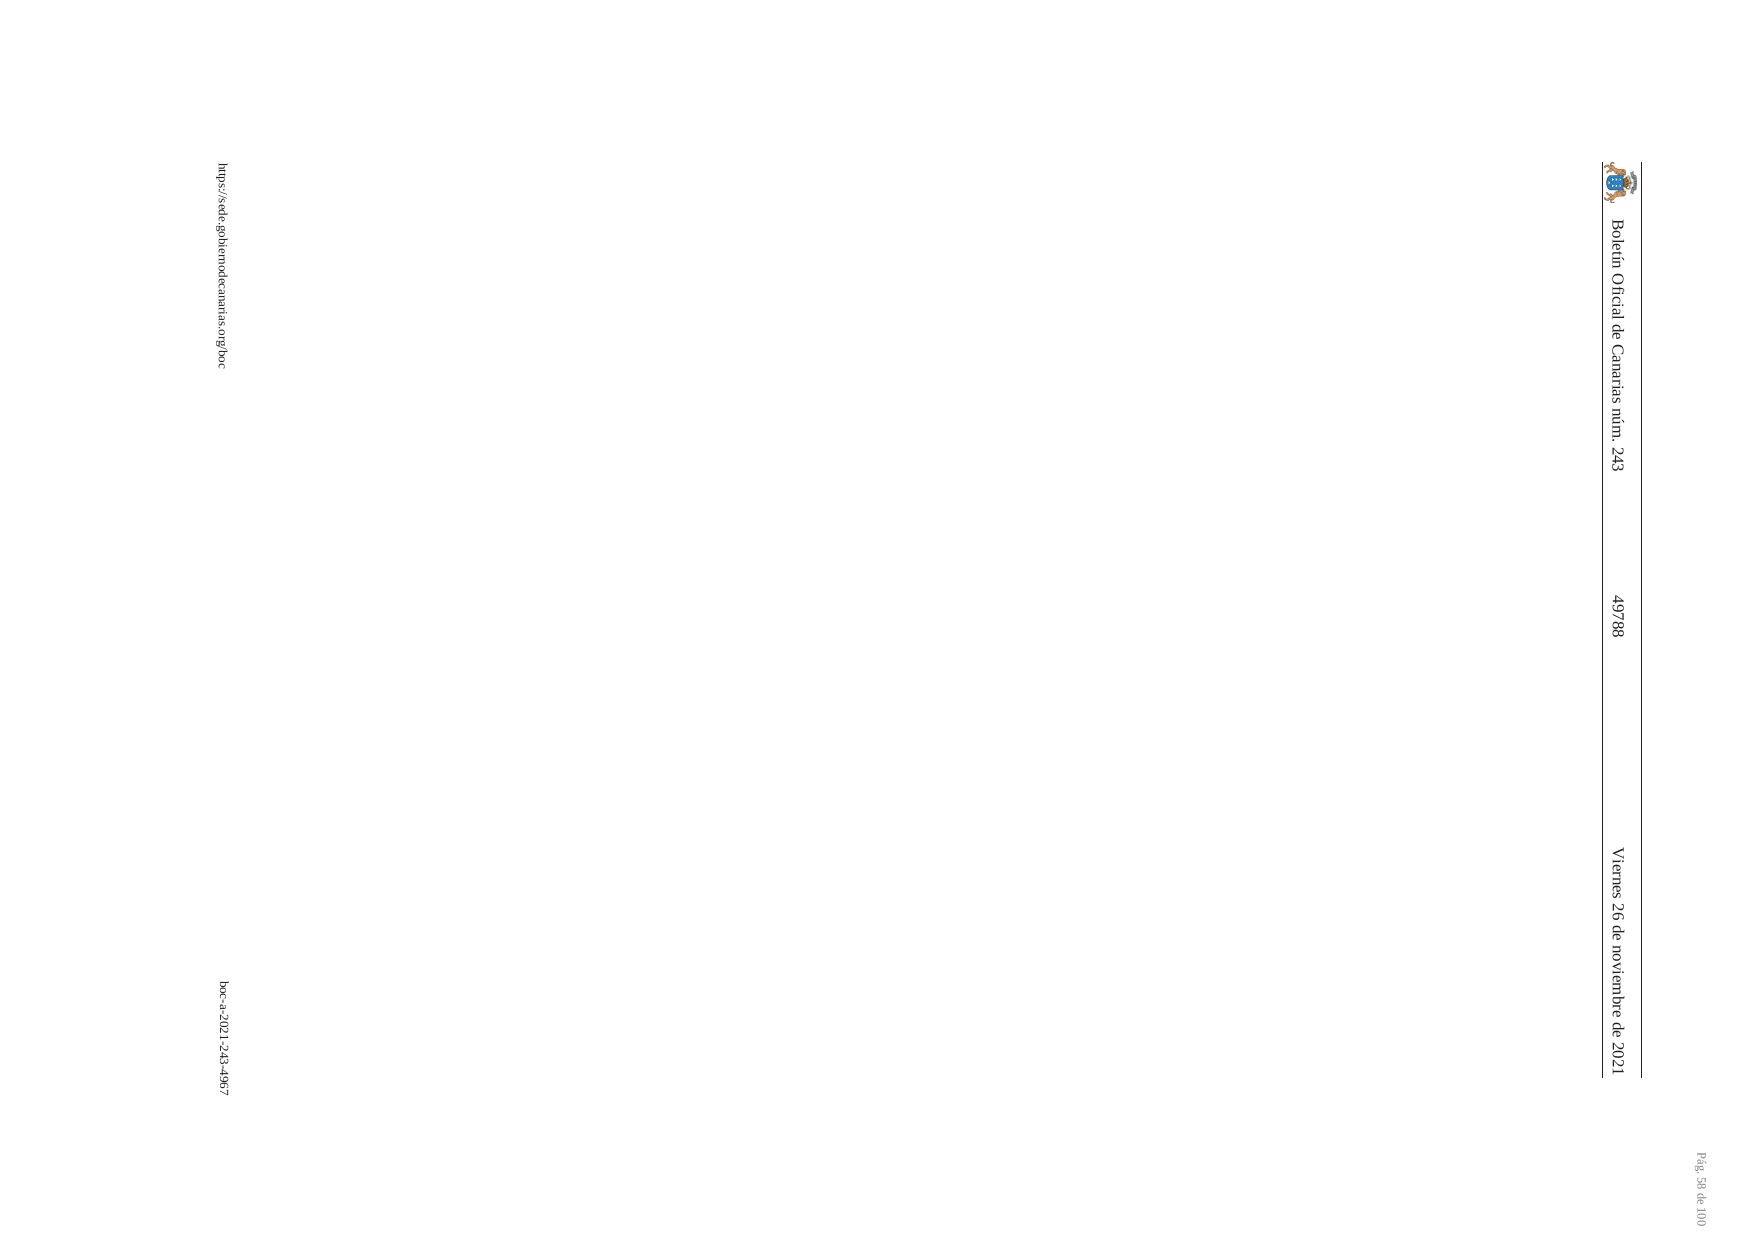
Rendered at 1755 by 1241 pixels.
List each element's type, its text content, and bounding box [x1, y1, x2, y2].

picture [1604, 162, 1637, 203]
text Pág. 58 de 100 [1695, 1152, 1709, 1229]
text boc-a-2021-243-4967 [217, 981, 232, 1099]
text 49788 [1609, 596, 1628, 640]
text Boletín Oficial de Canarias núm. 243 [1609, 219, 1628, 476]
text https://sede.gobiernodecanarias.org/boc [216, 163, 231, 376]
text Viernes 26 de noviembre de 2021 [1609, 848, 1628, 1080]
